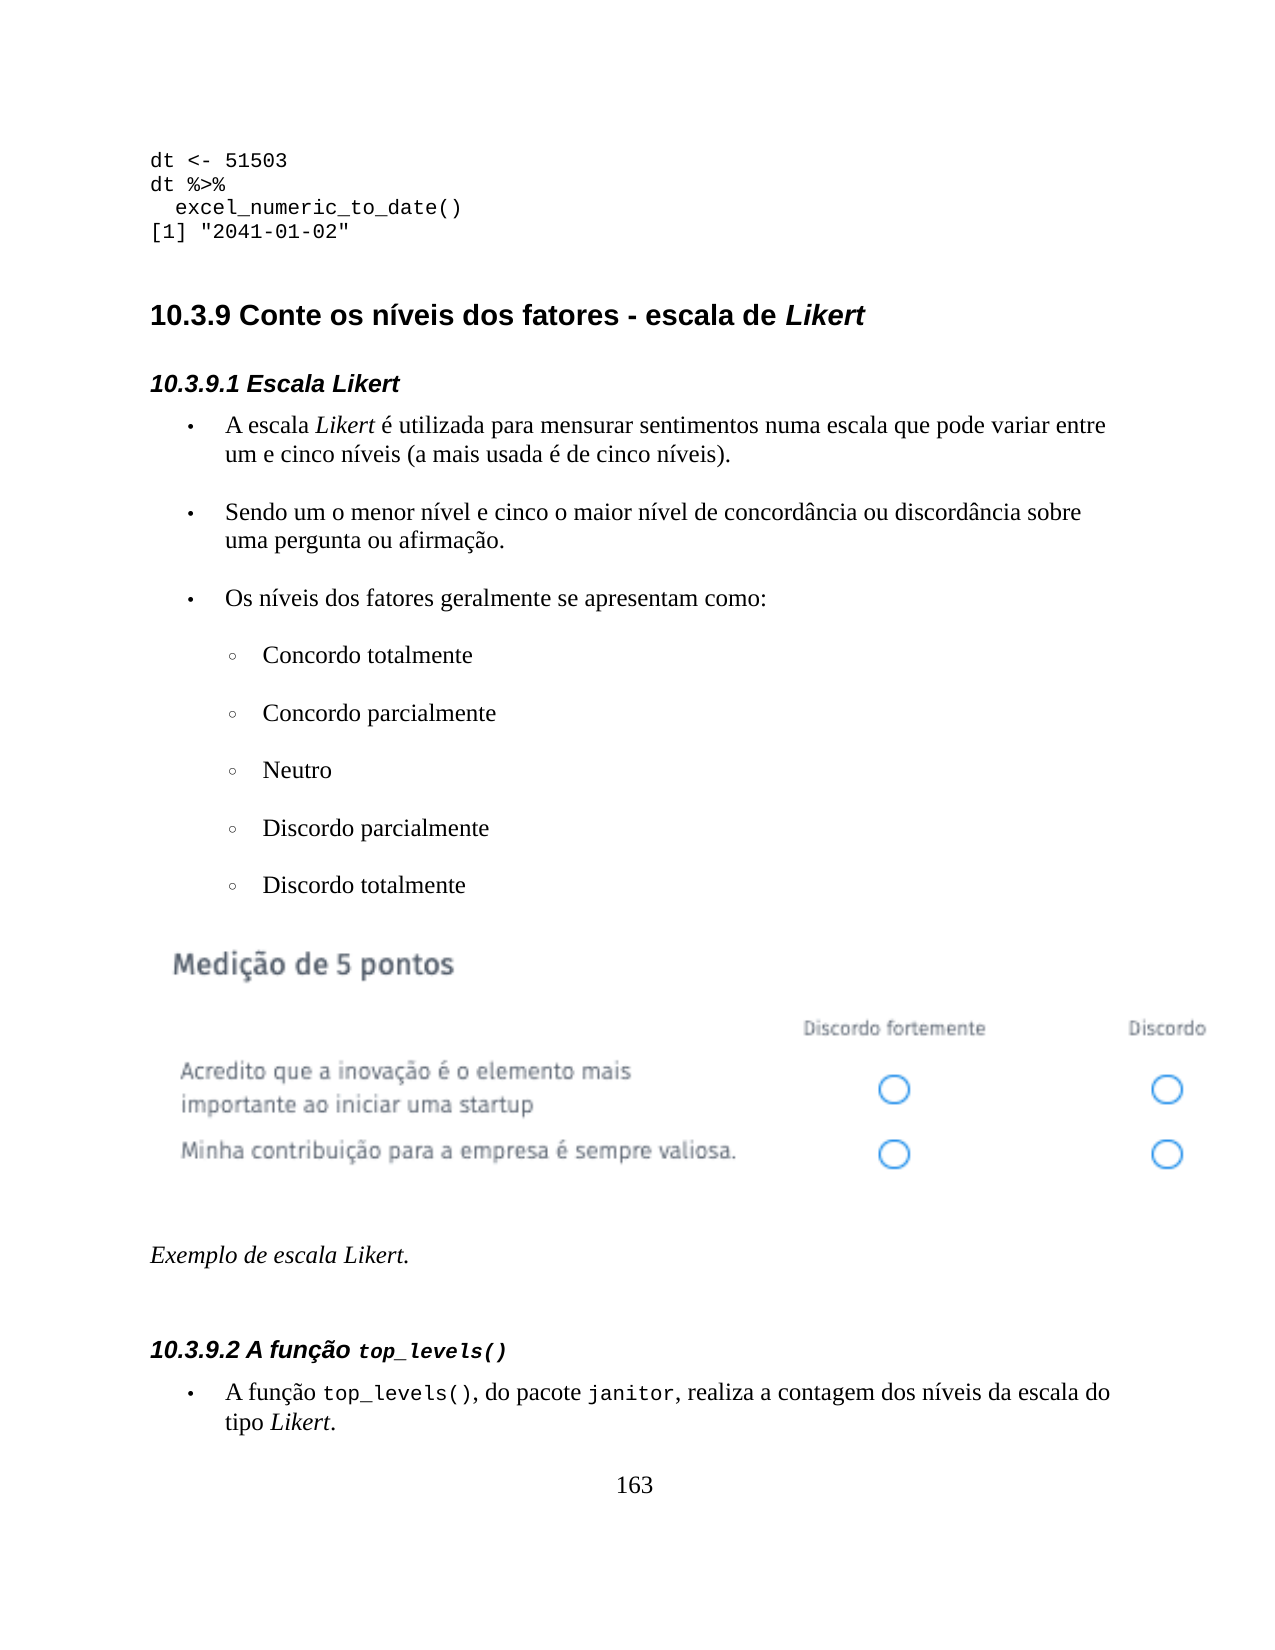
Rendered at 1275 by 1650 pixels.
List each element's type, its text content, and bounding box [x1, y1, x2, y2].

text dt <- 51503 [150, 150, 1125, 174]
list Os níveis dos fatores geralmente se apresentam como: [187, 583, 1125, 640]
text dt %>% [150, 174, 1125, 197]
picture [150, 927, 1275, 1228]
list Neutro [225, 755, 1125, 813]
list Concordo parcialmente [225, 698, 1125, 755]
text Exemplo de escala Likert. [150, 1240, 1125, 1269]
subtitle 10.3.9.1 Escala Likert [150, 369, 1125, 398]
list Concordo totalmente [225, 640, 1125, 698]
list Sendo um o menor nível e cinco o maior nível de concordância ou discordância sobre uma pergunta ou afirmação. [187, 497, 1125, 583]
list A função top_levels(), do pacote janitor, realiza a contagem dos níveis da escala do tipo Likert. [187, 1377, 1125, 1436]
subtitle 10.3.9.2 A função top_levels() [150, 1335, 1125, 1365]
list Discordo totalmente [225, 870, 1125, 927]
list Discordo parcialmente [225, 813, 1125, 870]
text [1] "2041-01-02" [150, 221, 1125, 244]
text excel_numeric_to_date() [150, 197, 1125, 221]
list A escala Likert é utilizada para mensurar sentimentos numa escala que pode variar entre um e cinco níveis (a mais usada é de cinco níveis). [187, 410, 1125, 497]
subtitle 10.3.9 Conte os níveis dos fatores - escala de Likert [150, 298, 1125, 332]
